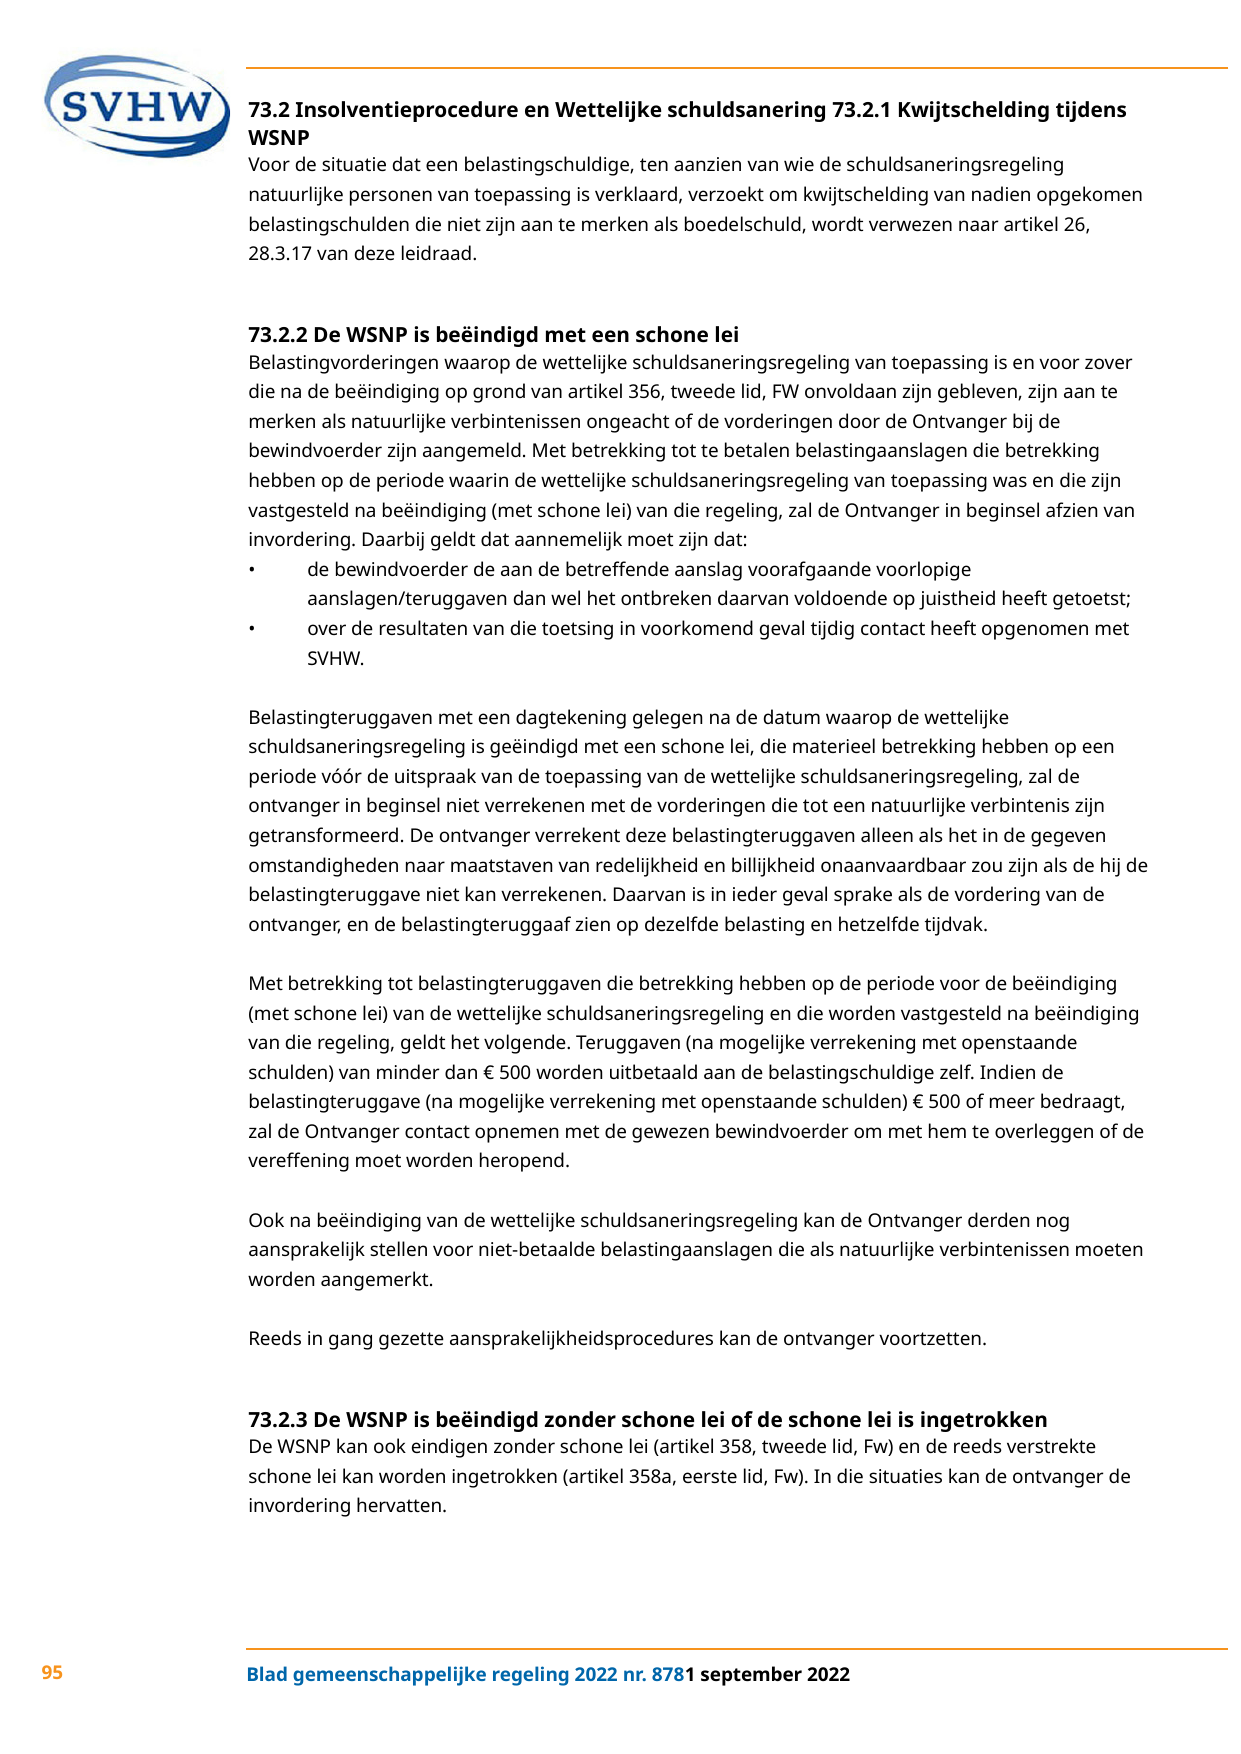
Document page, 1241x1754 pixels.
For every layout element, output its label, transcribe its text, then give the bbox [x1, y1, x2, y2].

text 73.2.2 De WSNP is beëindigd met een schone lei [248, 320, 1152, 349]
text Voor de situatie dat een belastingschuldige, ten aanzien van wie de schuldsaneringsregeling natuurlijke personen van toepassing is verklaard, verzoekt om kwijtschelding van nadien opgekomen belastingschulden die niet zijn aan te merken als boedelschuld, wordt verwezen naar artikel 26, 28.3.17 van deze leidraad. [248, 152, 1152, 266]
text 73.2 Insolventieprocedure en Wettelijke schuldsanering 73.2.1 Kwijtschelding tijdens WSNP [248, 95, 1152, 152]
list de bewindvoerder de aan de betreffende aanslag voorafgaande voorlopige aanslagen/teruggaven dan wel het ontbreken daarvan voldoende op juistheid heeft getoetst; [248, 556, 1152, 611]
text Belastingteruggaven met een dagtekening gelegen na de datum waarop de wettelijke schuldsaneringsregeling is geëindigd met een schone lei, die materieel betrekking hebben op een periode vóór de uitspraak van de toepassing van de wettelijke schuldsaneringsregeling, zal de ontvanger in beginsel niet verrekenen met de vorderingen die tot een natuurlijke verbintenis zijn getransformeerd. De ontvanger verrekent deze belastingteruggaven alleen als het in de gegeven omstandigheden naar maatstaven van redelijkheid en billijkheid onaanvaardbaar zou zijn als de hij de belastingteruggave niet kan verrekenen. Daarvan is in ieder geval sprake als de vordering van de ontvanger, en de belastingteruggaaf zien op dezelfde belasting en hetzelfde tijdvak. [248, 704, 1152, 937]
text Reeds in gang gezette aansprakelijkheidsprocedures kan de ontvanger voortzetten. [248, 1325, 1152, 1351]
text 73.2.3 De WSNP is beëindigd zonder schone lei of de schone lei is ingetrokken [248, 1405, 1152, 1433]
list over de resultaten van die toetsing in voorkomend geval tijdig contact heeft opgenomen met SVHW. [248, 615, 1152, 670]
text Belastingvorderingen waarop de wettelijke schuldsaneringsregeling van toepassing is en voor zover die na de beëindiging op grond van artikel 356, tweede lid, FW onvoldaan zijn gebleven, zijn aan te merken als natuurlijke verbintenissen ongeacht of de vorderingen door de Ontvanger bij de bewindvoerder zijn aangemeld. Met betrekking tot te betalen belastingaanslagen die betrekking hebben op de periode waarin de wettelijke schuldsaneringsregeling van toepassing was en die zijn vastgesteld na beëindiging (met schone lei) van die regeling, zal de Ontvanger in beginsel afzien van invordering. Daarbij geldt dat aannemelijk moet zijn dat: [248, 349, 1152, 552]
text Met betrekking tot belastingteruggaven die betrekking hebben op de periode voor de beëindiging (met schone lei) van de wettelijke schuldsaneringsregeling en die worden vastgesteld na beëindiging van die regeling, geldt het volgende. Teruggaven (na mogelijke verrekening met openstaande schulden) van minder dan € 500 worden uitbetaald aan de belastingschuldige zelf. Indien de belastingteruggave (na mogelijke verrekening met openstaande schulden) € 500 of meer bedraagt, zal de Ontvanger contact opnemen met de gewezen bewindvoerder om met hem te overleggen of de vereffening moet worden heropend. [248, 970, 1152, 1173]
text Ook na beëindiging van de wettelijke schuldsaneringsregeling kan de Ontvanger derden nog aansprakelijk stellen voor niet-betaalde belastingaanslagen die als natuurlijke verbintenissen moeten worden aangemerkt. [248, 1207, 1152, 1292]
text De WSNP kan ook eindigen zonder schone lei (artikel 358, tweede lid, Fw) en de reeds verstrekte schone lei kan worden ingetrokken (artikel 358a, eerste lid, Fw). In die situaties kan de ontvanger de invordering hervatten. [248, 1433, 1152, 1518]
picture [41, 47, 231, 172]
